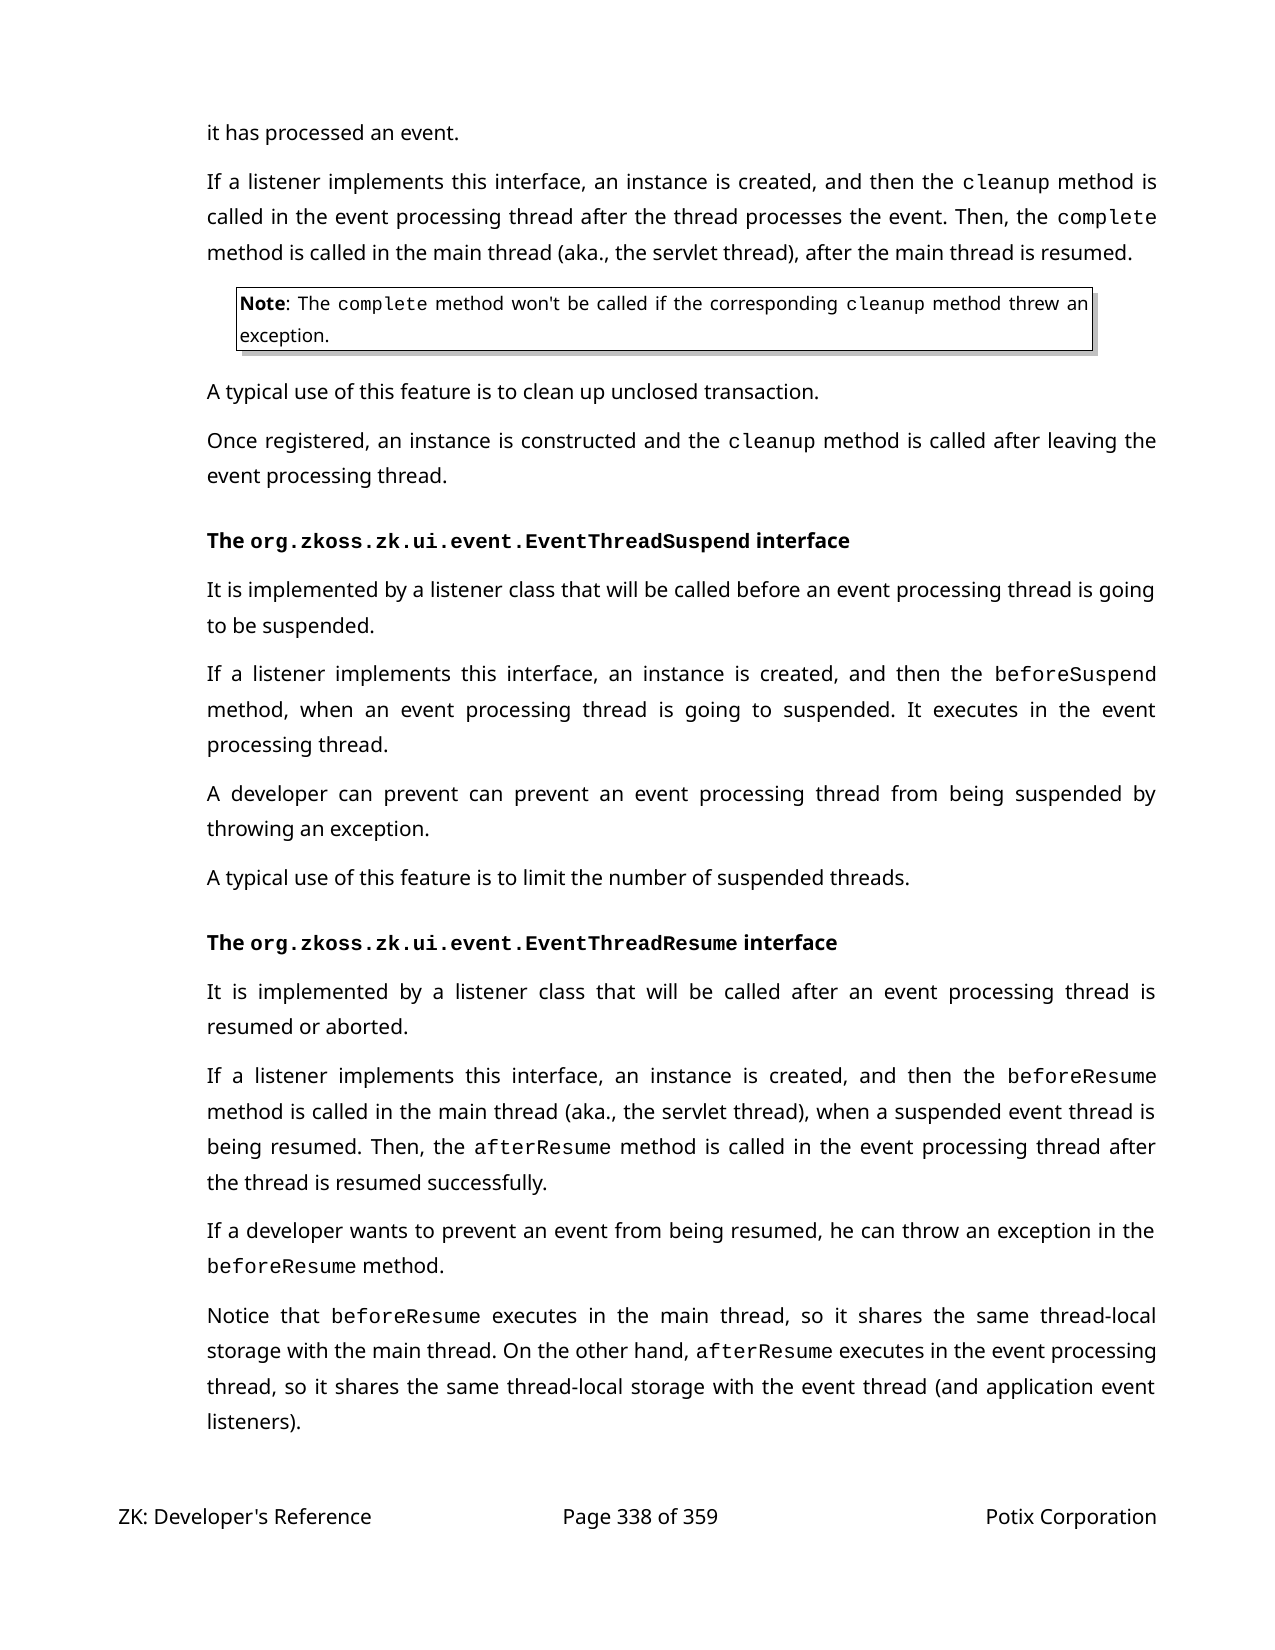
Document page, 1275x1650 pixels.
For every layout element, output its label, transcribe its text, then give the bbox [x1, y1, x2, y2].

text Once registered, an instance is constructed and the cleanup method is called after leaving the event processing thread. [207, 426, 1157, 490]
text A developer can prevent can prevent an event processing thread from being suspended by throwing an exception. [207, 779, 1157, 843]
text If a listener implements this interface, an instance is created, and then the cleanup method is called in the event processing thread after the thread processes the event. Then, the complete method is called in the main thread (aka., the servlet thread), after the main thread is resumed. [207, 167, 1157, 266]
text A typical use of this feature is to limit the number of suspended threads. [207, 863, 1157, 891]
text If a listener implements this interface, an instance is created, and then the beforeSuspend method, when an event processing thread is going to suspended. It executes in the event processing thread. [207, 659, 1157, 758]
text A typical use of this feature is to clean up unclosed transaction. [207, 377, 1157, 405]
text It is implemented by a listener class that will be called before an event processing thread is going to be suspended. [207, 576, 1157, 639]
text If a listener implements this interface, an instance is created, and then the beforeResume method is called in the main thread (aka., the servlet thread), when a suspended event thread is being resumed. Then, the afterResume method is called in the event processing thread after the thread is resumed successfully. [207, 1061, 1157, 1196]
text It is implemented by a listener class that will be called after an event processing thread is resumed or aborted. [207, 977, 1157, 1041]
subtitle The org.zkoss.zk.ui.event.EventThreadSuspend interface [207, 526, 1157, 555]
text If a developer wants to prevent an event from being resumed, he can throw an exception in the beforeResume method. [207, 1216, 1157, 1280]
text Notice that beforeResume executes in the main thread, so it shares the same thread-local storage with the main thread. On the other hand, afterResume executes in the event processing thread, so it shares the same thread-local storage with the event thread (and application event listeners). [207, 1301, 1157, 1435]
text it has processed an event. [207, 118, 1157, 146]
subtitle The org.zkoss.zk.ui.event.EventThreadResume interface [207, 928, 1157, 957]
text Note: The complete method won't be called if the corresponding cleanup method threw an exception. [237, 288, 1092, 350]
